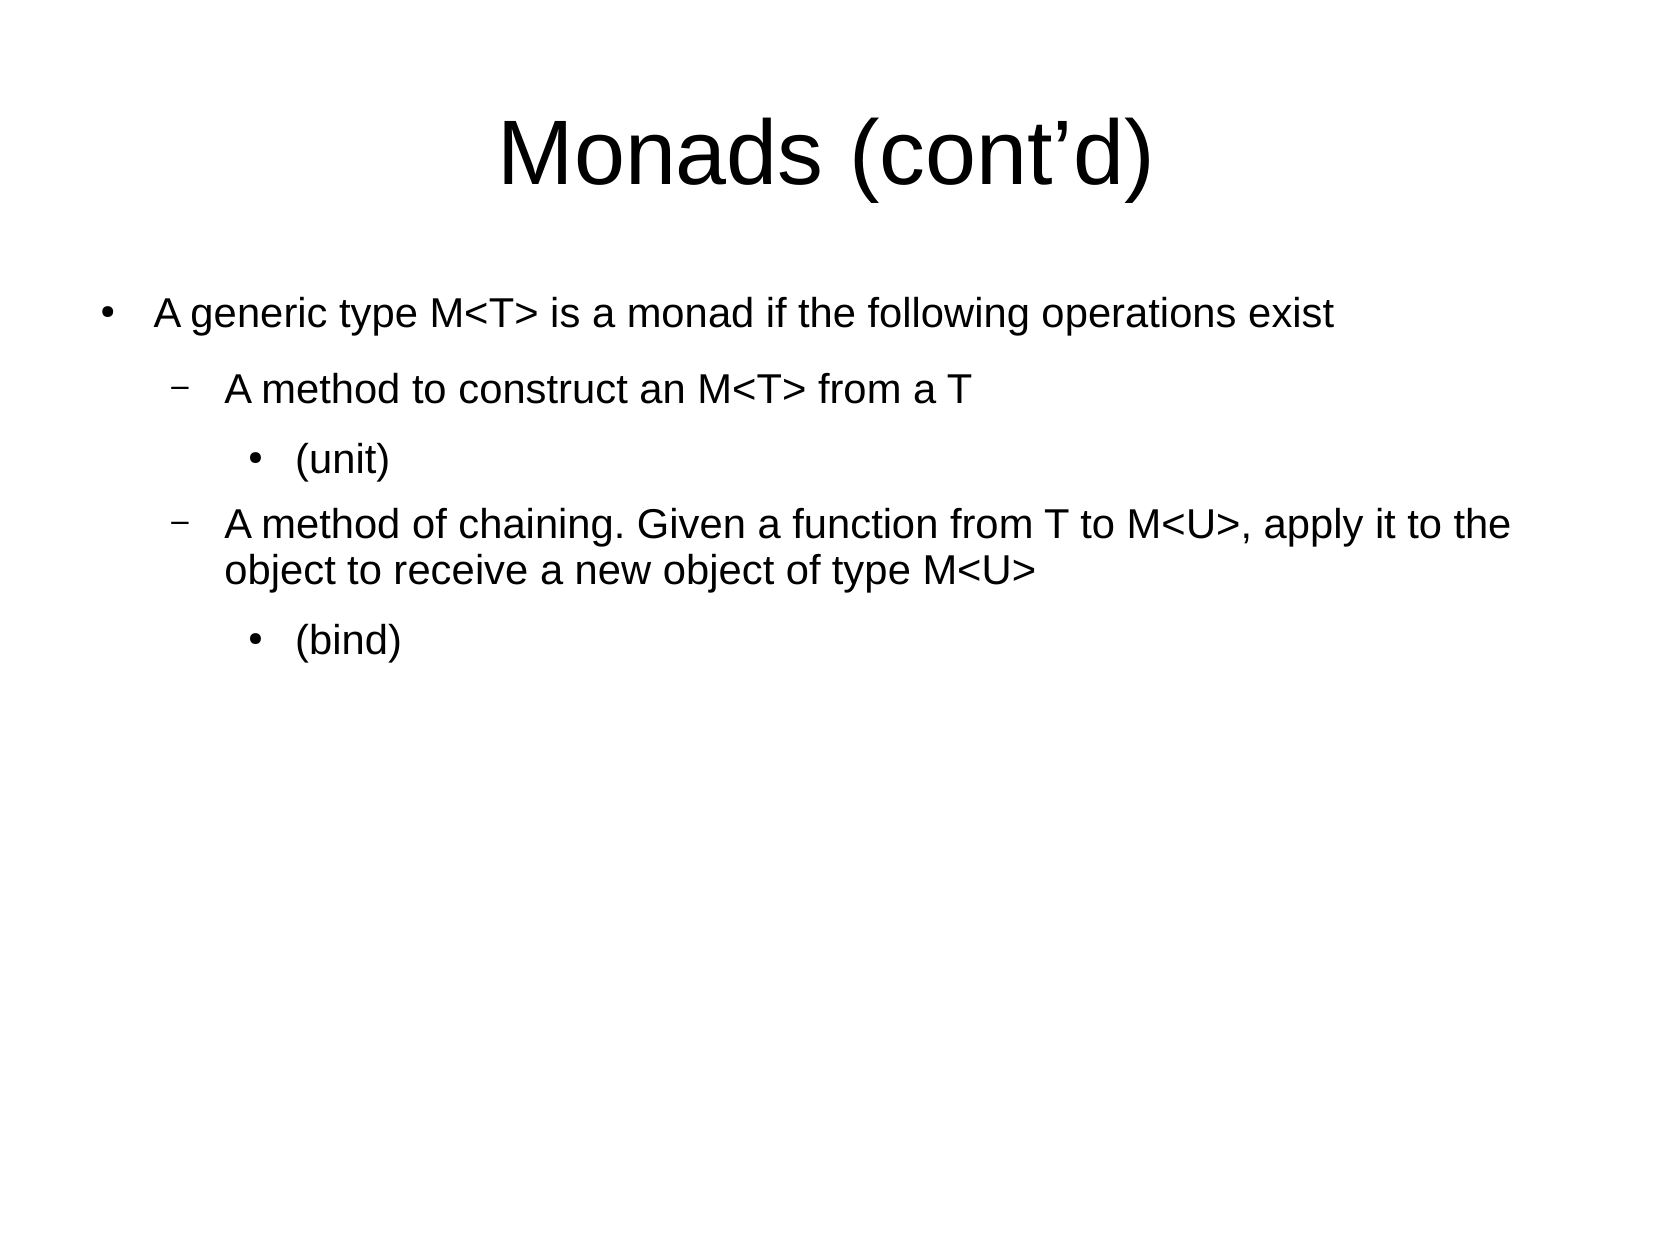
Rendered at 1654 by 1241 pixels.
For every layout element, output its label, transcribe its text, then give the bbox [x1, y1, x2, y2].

title Monads (cont’d) [82, 49, 1571, 257]
list A generic type M<T> is a monad if the following operations exist A method to construct an M<T> from a T (unit) A method of chaining. Given a function from T to M<U>, apply it to the object to receive a new object of type M<U> (bind) [82, 290, 1571, 1010]
